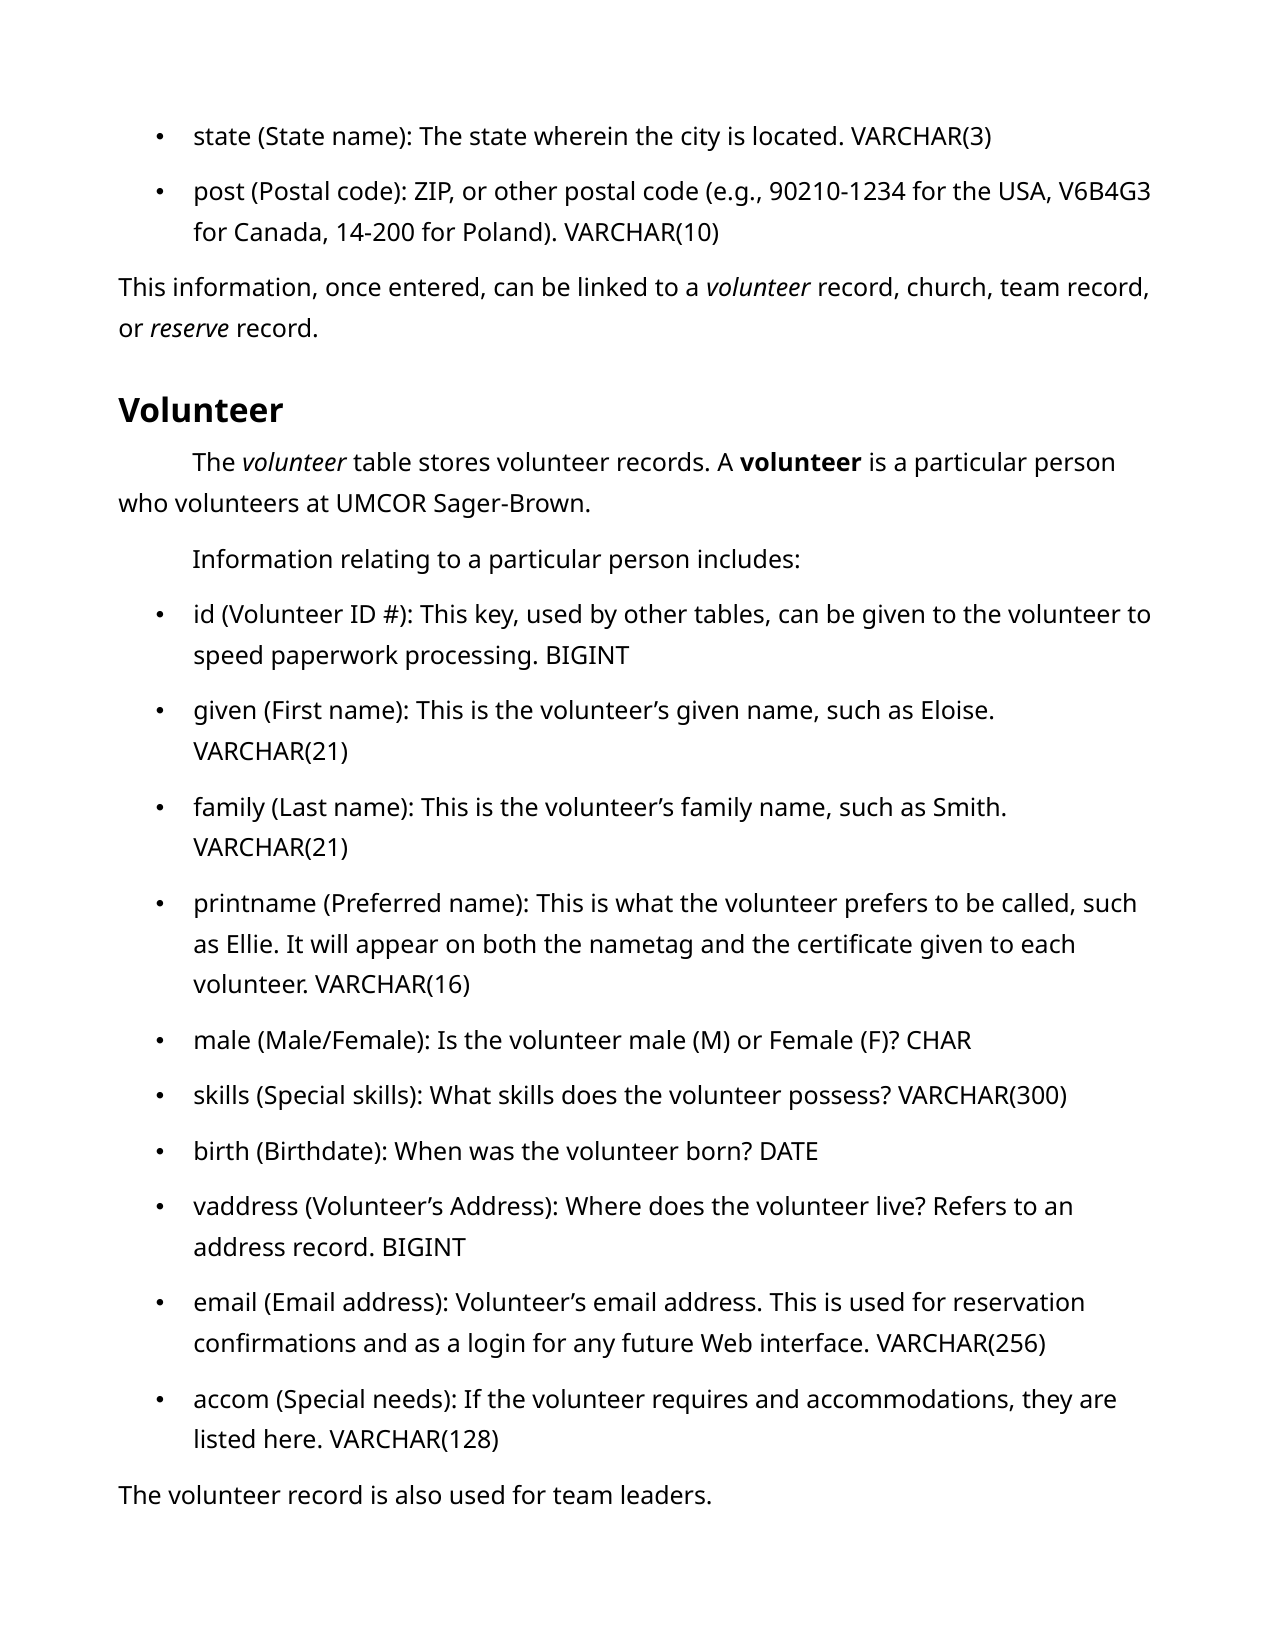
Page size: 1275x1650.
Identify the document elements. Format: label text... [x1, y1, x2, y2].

subtitle male (Male/Female): Is the volunteer male (M) or Female (F)? CHAR [156, 1023, 1157, 1057]
subtitle The volunteer record is also used for team leaders. [118, 1478, 1157, 1512]
subtitle birth (Birthdate): When was the volunteer born? DATE [156, 1133, 1157, 1167]
subtitle accom (Special needs): If the volunteer requires and accommodations, they are listed here. VARCHAR(128) [156, 1381, 1157, 1456]
subtitle The volunteer table stores volunteer records. A volunteer is a particular person who volunteers at UMCOR Sager-Brown. [118, 445, 1157, 520]
subtitle skills (Special skills): What skills does the volunteer possess? VARCHAR(300) [156, 1078, 1157, 1112]
subtitle id (Volunteer ID #): This key, used by other tables, can be given to the volunteer to speed paperwork processing. BIGINT [156, 597, 1157, 672]
subtitle state (State name): The state wherein the city is located. VARCHAR(3) [156, 118, 1157, 152]
subtitle Information relating to a particular person includes: [118, 541, 1157, 575]
subtitle email (Email address): Volunteer’s email address. This is used for reservation confirmations and as a login for any future Web interface. VARCHAR(256) [156, 1285, 1157, 1360]
subtitle vaddress (Volunteer’s Address): Where does the volunteer live? Refers to an address record. BIGINT [156, 1189, 1157, 1264]
subtitle post (Postal code): ZIP, or other postal code (e.g., 90210-1234 for the USA, V6B4G3 for Canada, 14-200 for Poland). VARCHAR(10) [156, 173, 1157, 248]
subtitle Volunteer [118, 387, 1157, 433]
subtitle given (First name): This is the volunteer’s given name, such as Eloise. VARCHAR(21) [156, 693, 1157, 768]
subtitle family (Last name): This is the volunteer’s family name, such as Smith. VARCHAR(21) [156, 789, 1157, 864]
subtitle printname (Preferred name): This is what the volunteer prefers to be called, such as Ellie. It will appear on both the nametag and the certificate given to each volunteer. VARCHAR(16) [156, 886, 1157, 1001]
subtitle This information, once entered, can be linked to a volunteer record, church, team record, or reserve record. [118, 270, 1157, 345]
